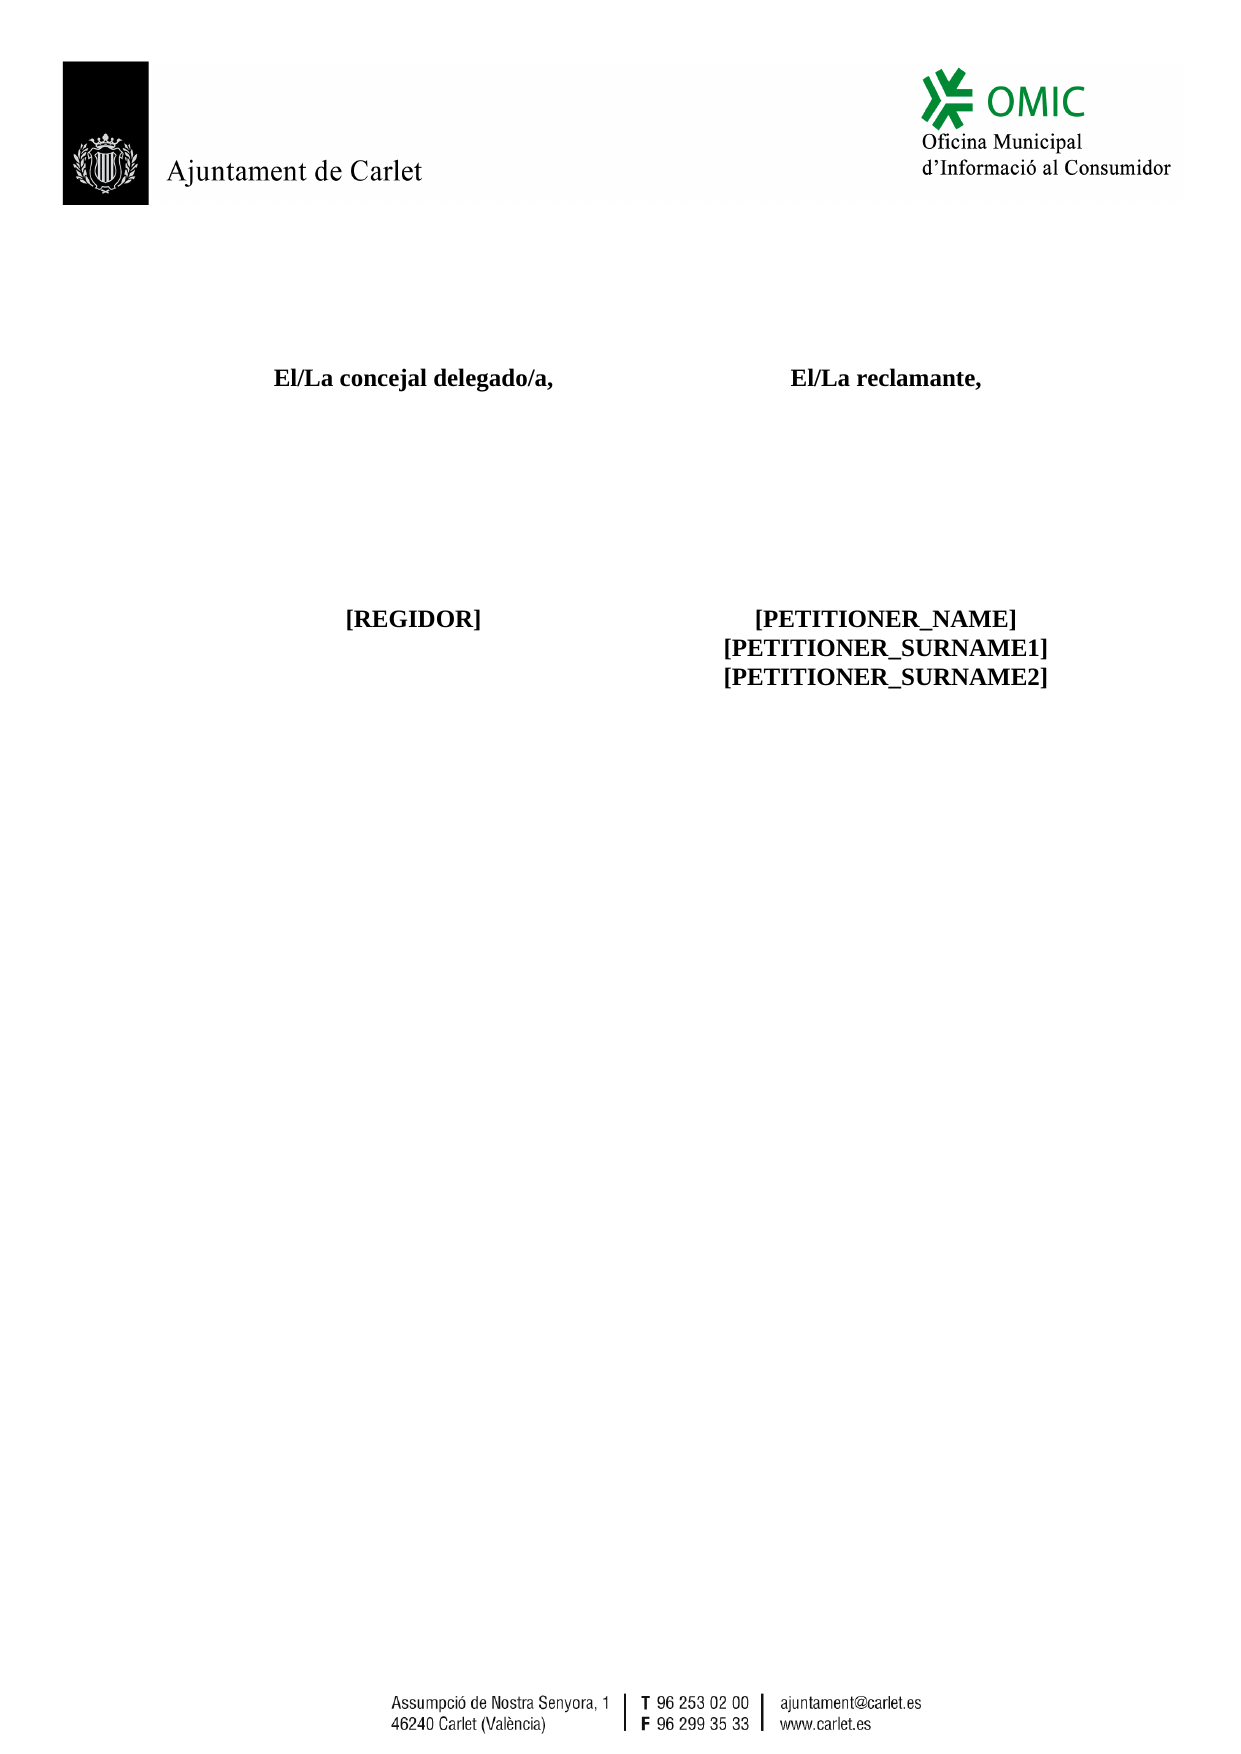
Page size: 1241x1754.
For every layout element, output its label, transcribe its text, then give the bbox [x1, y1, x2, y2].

table_cell [650, 518, 1122, 558]
table_cell [650, 478, 1122, 518]
table_cell [177, 518, 649, 558]
table_header El/La reclamante, [650, 357, 1122, 397]
table_cell [REGIDOR] [177, 599, 649, 696]
table_cell [650, 438, 1122, 478]
picture [62, 61, 1185, 205]
table_cell [177, 438, 649, 478]
picture [373, 1685, 937, 1744]
table_header El/La concejal delegado/a, [177, 357, 649, 397]
table_cell [177, 398, 649, 438]
table_cell [PETITIONER_NAME] [PETITIONER_SURNAME1] [PETITIONER_SURNAME2] [650, 599, 1122, 696]
table_cell [650, 398, 1122, 438]
table_cell [650, 558, 1122, 598]
table_cell [177, 478, 649, 518]
table_cell [177, 558, 649, 598]
